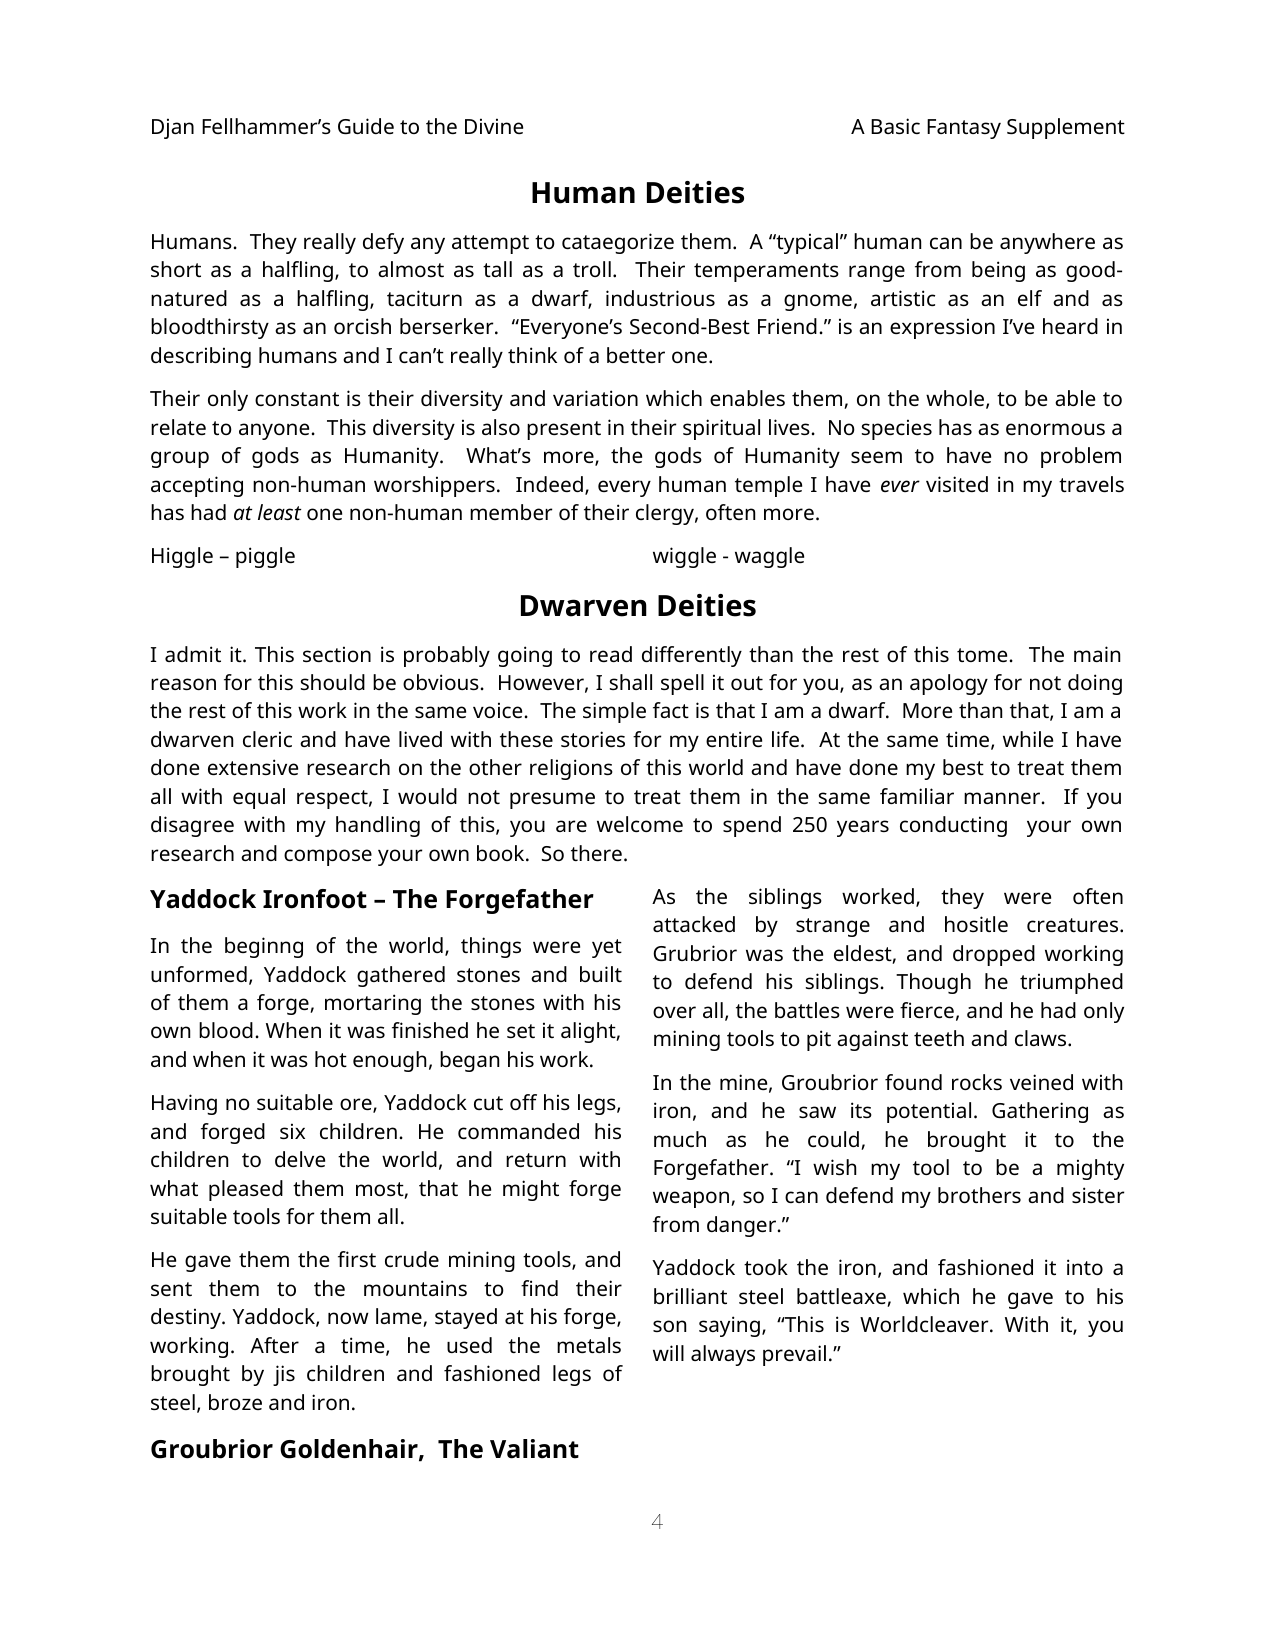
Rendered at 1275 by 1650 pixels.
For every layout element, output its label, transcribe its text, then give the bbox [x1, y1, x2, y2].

text wiggle - waggle [652, 542, 1125, 570]
text In the beginng of the world, things were yet unformed, Yaddock gathered stones and built of them a forge, mortaring the stones with his own blood. When it was finished he set it alight, and when it was hot enough, began his work. [150, 931, 622, 1073]
text Having no suitable ore, Yaddock cut off his legs, and forged six children. He commanded his children to delve the world, and return with what pleased them most, that he might forge suitable tools for them all. [150, 1088, 622, 1231]
text Humans. They really defy any attempt to cataegorize them. A “typical” human can be anywhere as short as a halfling, to almost as tall as a troll. Their temperaments range from being as good-natured as a halfling, taciturn as a dwarf, industrious as a gnome, artistic as an elf and as bloodthirsty as an orcish berserker. “Everyone’s Second-Best Friend.” is an expression I’ve heard in describing humans and I can’t really think of a better one. [150, 227, 1125, 369]
text Their only constant is their diversity and variation which enables them, on the whole, to be able to relate to anyone. This diversity is also present in their spiritual lives. No species has as enormous a group of gods as Humanity. What’s more, the gods of Humanity seem to have no problem accepting non-human worshippers. Indeed, every human temple I have ever visited in my travels has had at least one non-human member of their clergy, often more. [150, 384, 1125, 527]
text Yaddock Ironfoot – The Forgefather [150, 882, 622, 916]
text Higgle – piggle [150, 542, 622, 570]
text He gave them the first crude mining tools, and sent them to the mountains to find their destiny. Yaddock, now lame, stayed at his forge, working. After a time, he used the metals brought by jis children and fashioned legs of steel, broze and iron. [150, 1246, 622, 1416]
text As the siblings worked, they were often attacked by strange and hositle creatures. Grubrior was the eldest, and dropped working to defend his siblings. Though he triumphed over all, the battles were fierce, and he had only mining tools to pit against teeth and claws. [652, 882, 1125, 1053]
text In the mine, Groubrior found rocks veined with iron, and he saw its potential. Gathering as much as he could, he brought it to the Forgefather. “I wish my tool to be a mighty weapon, so I can defend my brothers and sister from danger.” [652, 1068, 1125, 1238]
text Dwarven Deities [150, 585, 1125, 625]
text Human Deities [150, 172, 1125, 212]
text I admit it. This section is probably going to read differently than the rest of this tome. The main reason for this should be obvious. However, I shall spell it out for you, as an apology for not doing the rest of this work in the same voice. The simple fact is that I am a dwarf. More than that, I am a dwarven cleric and have lived with these stories for my entire life. At the same time, while I have done extensive research on the other religions of this world and have done my best to treat them all with equal respect, I would not presume to treat them in the same familiar manner. If you disagree with my handling of this, you are welcome to spend 250 years conducting your own research and compose your own book. So there. [150, 640, 1125, 867]
text Yaddock took the iron, and fashioned it into a brilliant steel battleaxe, which he gave to his son saying, “This is Worldcleaver. With it, you will always prevail.” [652, 1253, 1125, 1367]
text Groubrior Goldenhair, The Valiant [150, 1431, 622, 1465]
